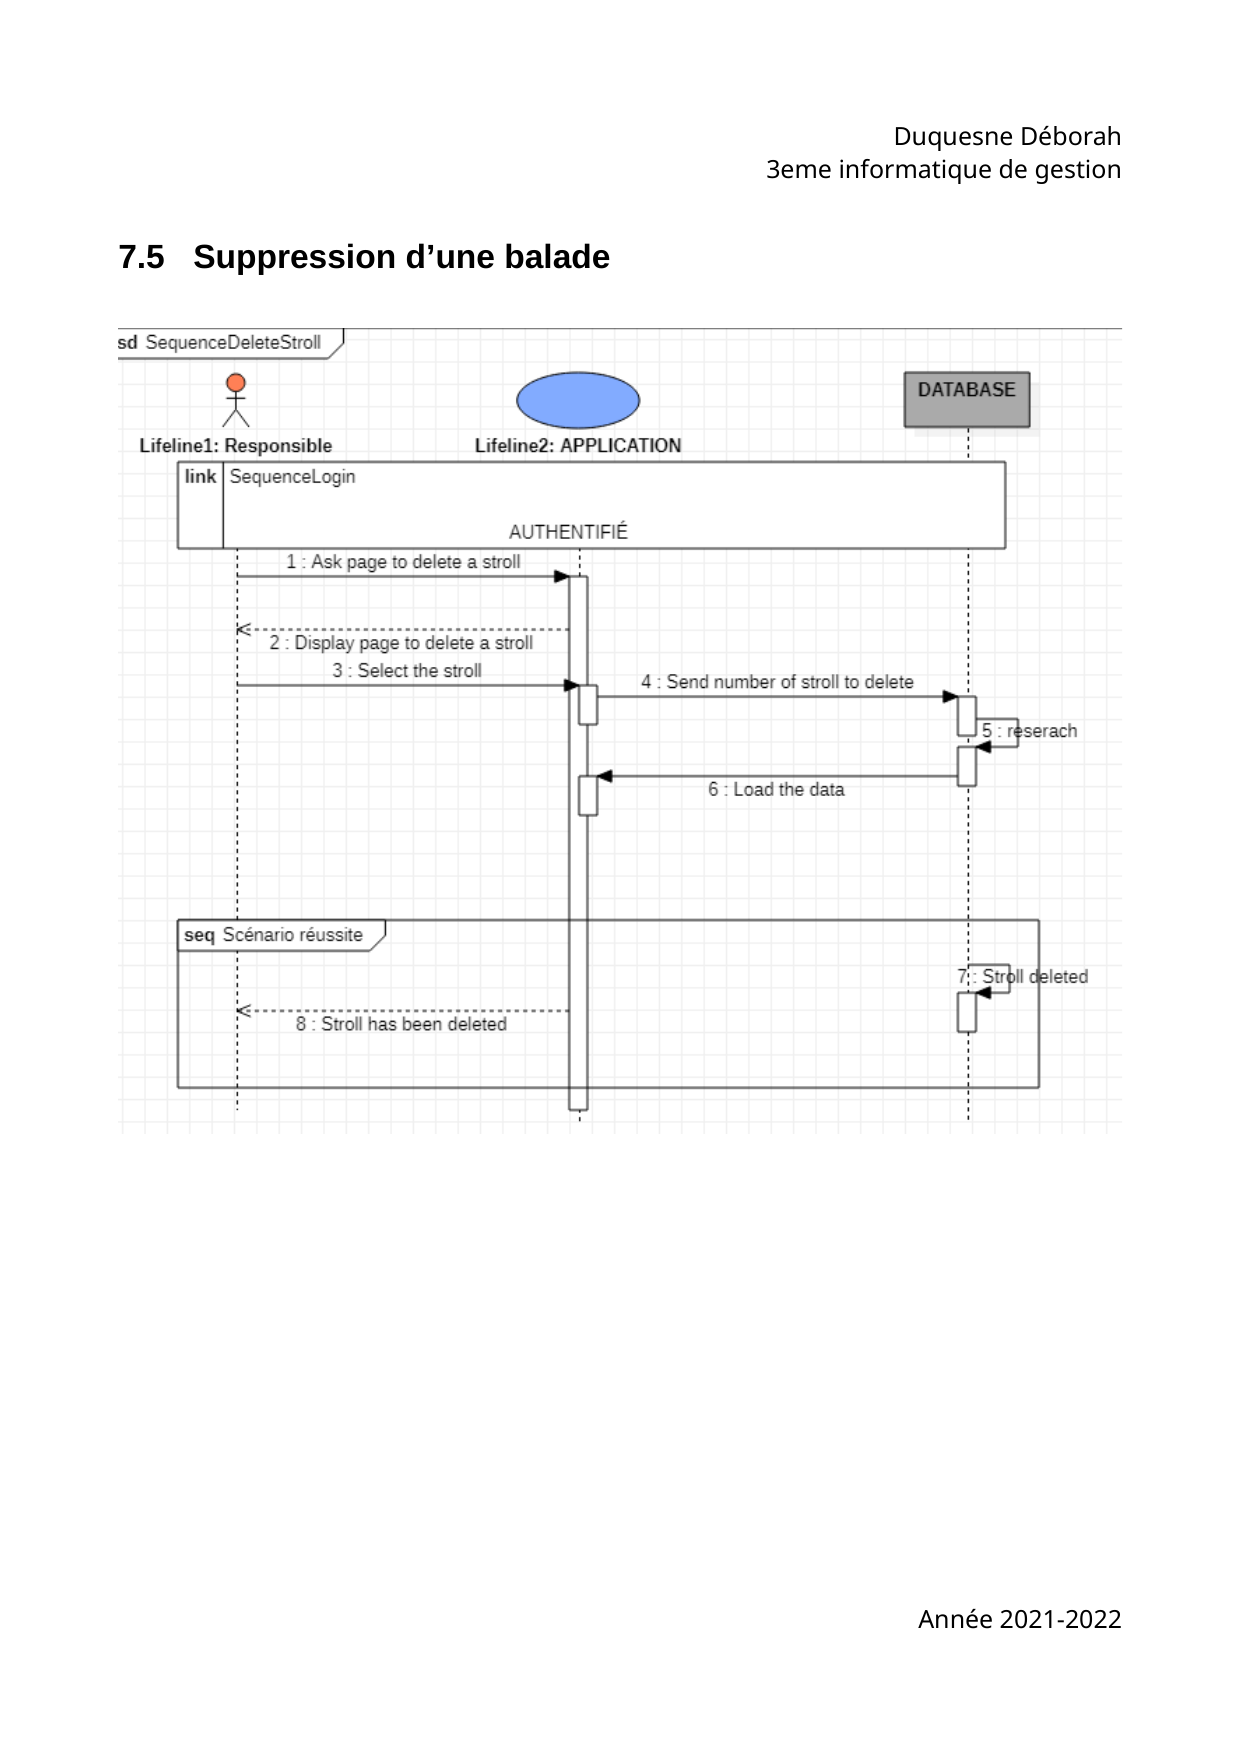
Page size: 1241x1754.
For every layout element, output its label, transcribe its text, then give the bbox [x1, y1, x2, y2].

subtitle Suppression d’une balade [118, 237, 1122, 275]
picture [118, 328, 1123, 1134]
